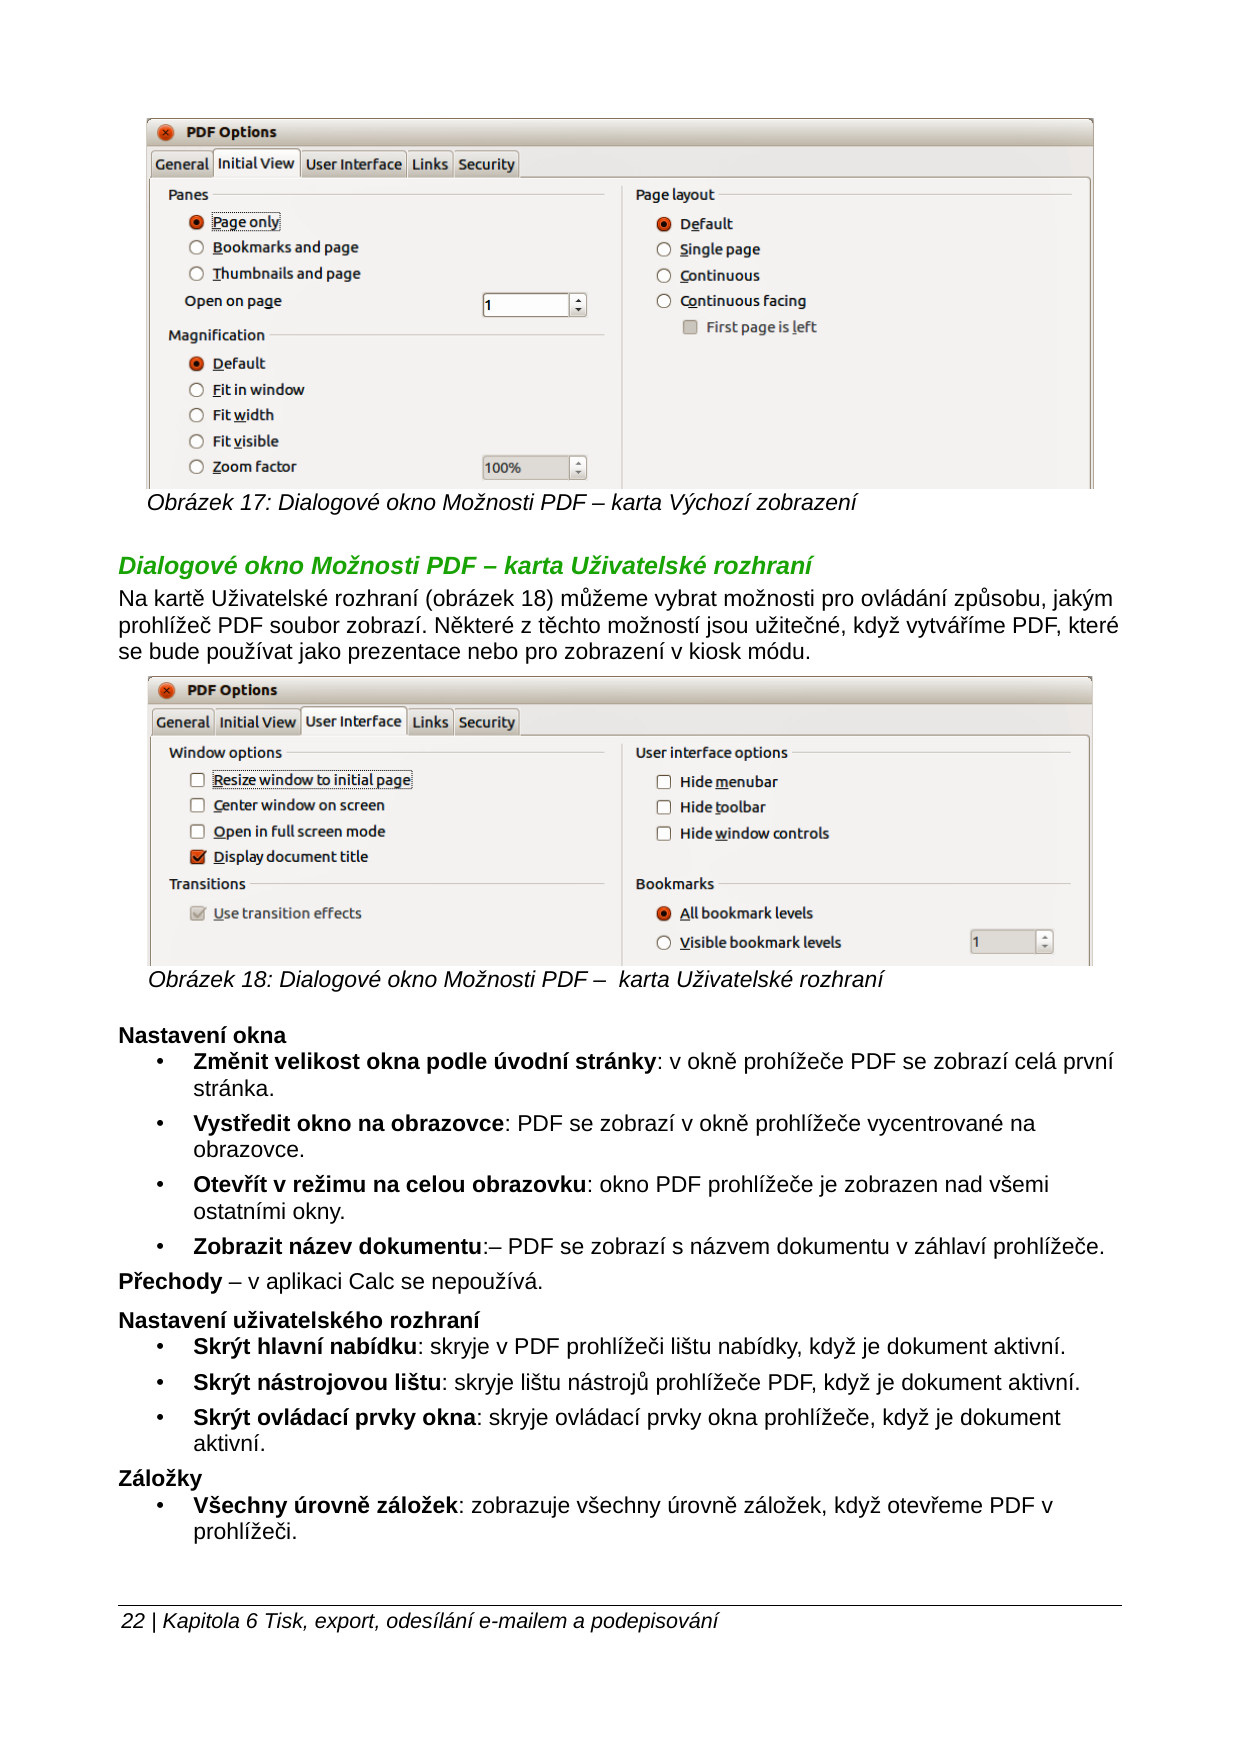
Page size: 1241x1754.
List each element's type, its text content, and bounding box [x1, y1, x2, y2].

list Změnit velikost okna podle úvodní stránky: v okně prohížeče PDF se zobrazí celá první stránka. [156, 1048, 1122, 1101]
text Obrázek 18: Dialogové okno Možnosti PDF – karta Uživatelské rozhraní [148, 966, 1092, 992]
text Obrázek 17: Dialogové okno Možnosti PDF – karta Výchozí zobrazení [147, 489, 1094, 515]
picture [147, 676, 1093, 966]
list Skrýt ovládací prvky okna: skryje ovládací prvky okna prohlížeče, když je dokument aktivní. [156, 1404, 1122, 1456]
list Skrýt hlavní nabídku: skryje v PDF prohlížeči lištu nabídky, když je dokument aktivní. [156, 1333, 1122, 1360]
list Skrýt nástrojovou lištu: skryje lištu nástrojů prohlížeče PDF, když je dokument aktivní. [156, 1368, 1122, 1395]
list Otevřít v režimu na celou obrazovku: okno PDF prohlížeče je zobrazen nad všemi ostatními okny. [156, 1171, 1122, 1224]
subtitle Dialogové okno Možnosti PDF – karta Uživatelské rozhraní [118, 551, 1122, 579]
list Všechny úrovně záložek: zobrazuje všechny úrovně záložek, když otevřeme PDF v prohlížeči. [156, 1492, 1122, 1544]
list Zobrazit název dokumentu:– PDF se zobrazí s názvem dokumentu v záhlaví prohlížeče. [156, 1233, 1122, 1259]
text Nastavení uživatelského rozhraní [118, 1307, 1122, 1333]
text Nastavení okna [118, 1022, 1122, 1048]
text Na kartě Uživatelské rozhraní (obrázek 18) můžeme vybrat možnosti pro ovládání způsobu, jakým prohlížeč PDF soubor zobrazí. Některé z těchto možností jsou užitečné, když vytváříme PDF, které se bude používat jako prezentace nebo pro zobrazení v kiosk módu. [118, 585, 1122, 664]
text Záložky [118, 1465, 1122, 1492]
list Vystředit okno na obrazovce: PDF se zobrazí v okně prohlížeče vycentrované na obrazovce. [156, 1110, 1122, 1162]
picture [146, 118, 1094, 489]
text Přechody – v aplikaci Calc se nepoužívá. [118, 1268, 1122, 1294]
